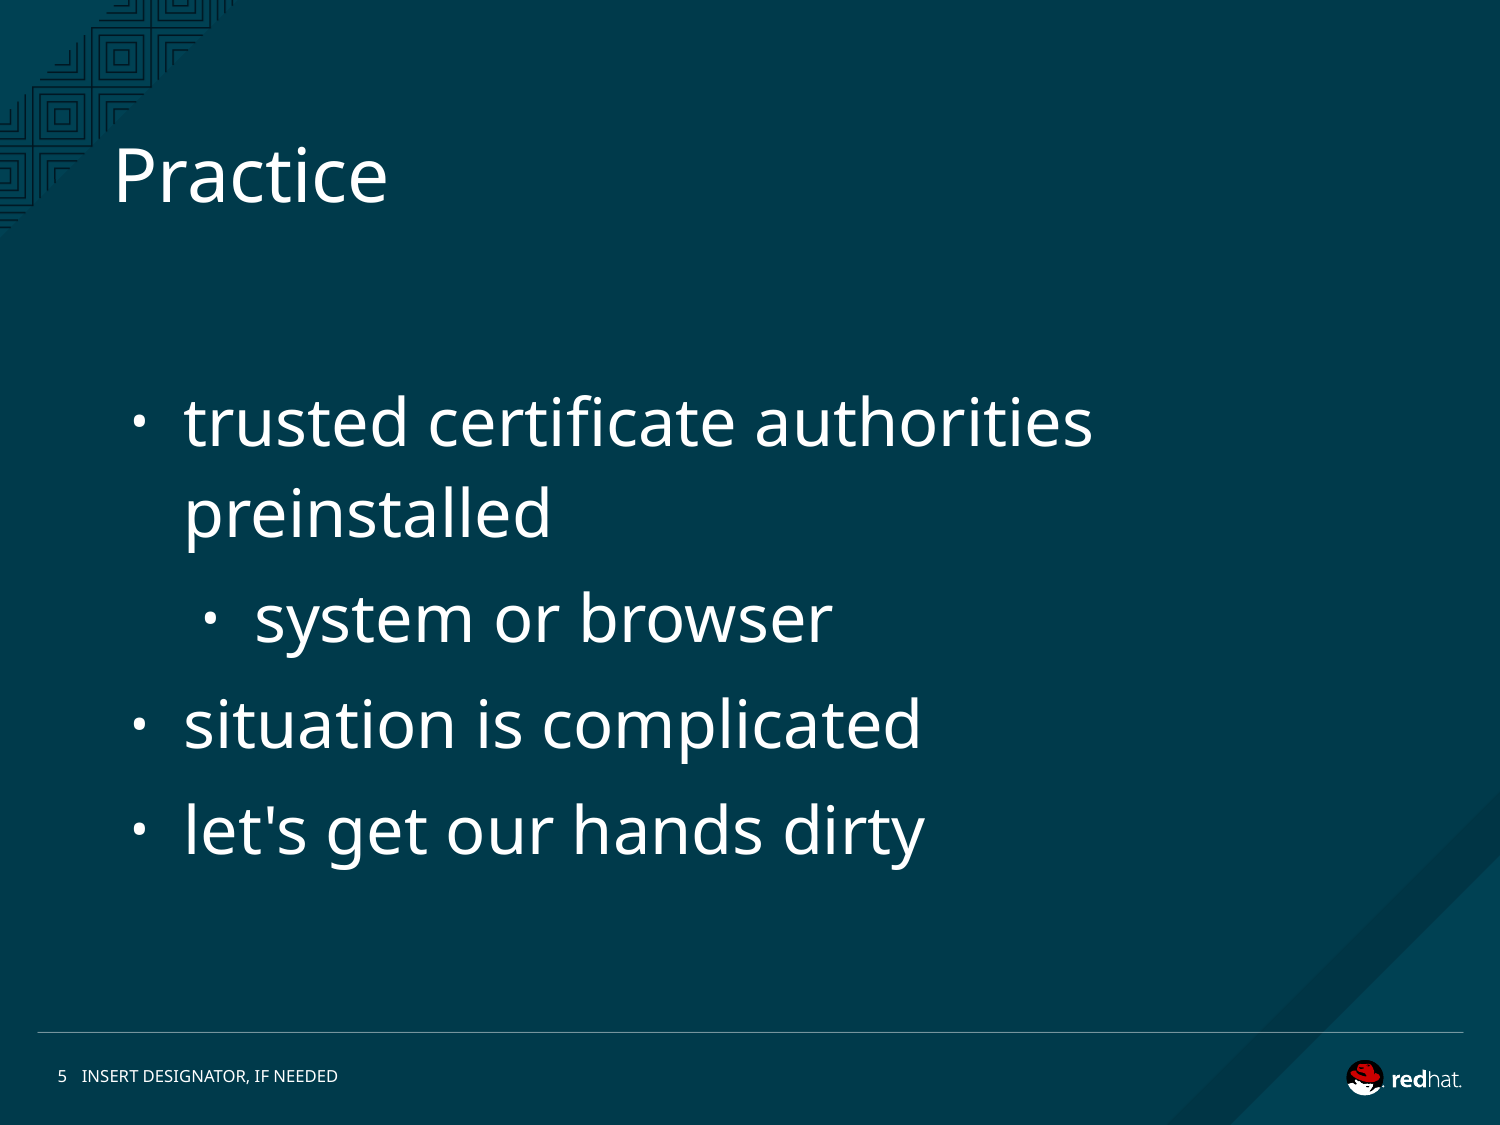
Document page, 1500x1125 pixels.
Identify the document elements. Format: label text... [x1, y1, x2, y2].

title Practice [112, 0, 1388, 225]
list trusted certificate authorities preinstalled system or browser situation is complicated let's get our hands dirty [112, 375, 1388, 1028]
